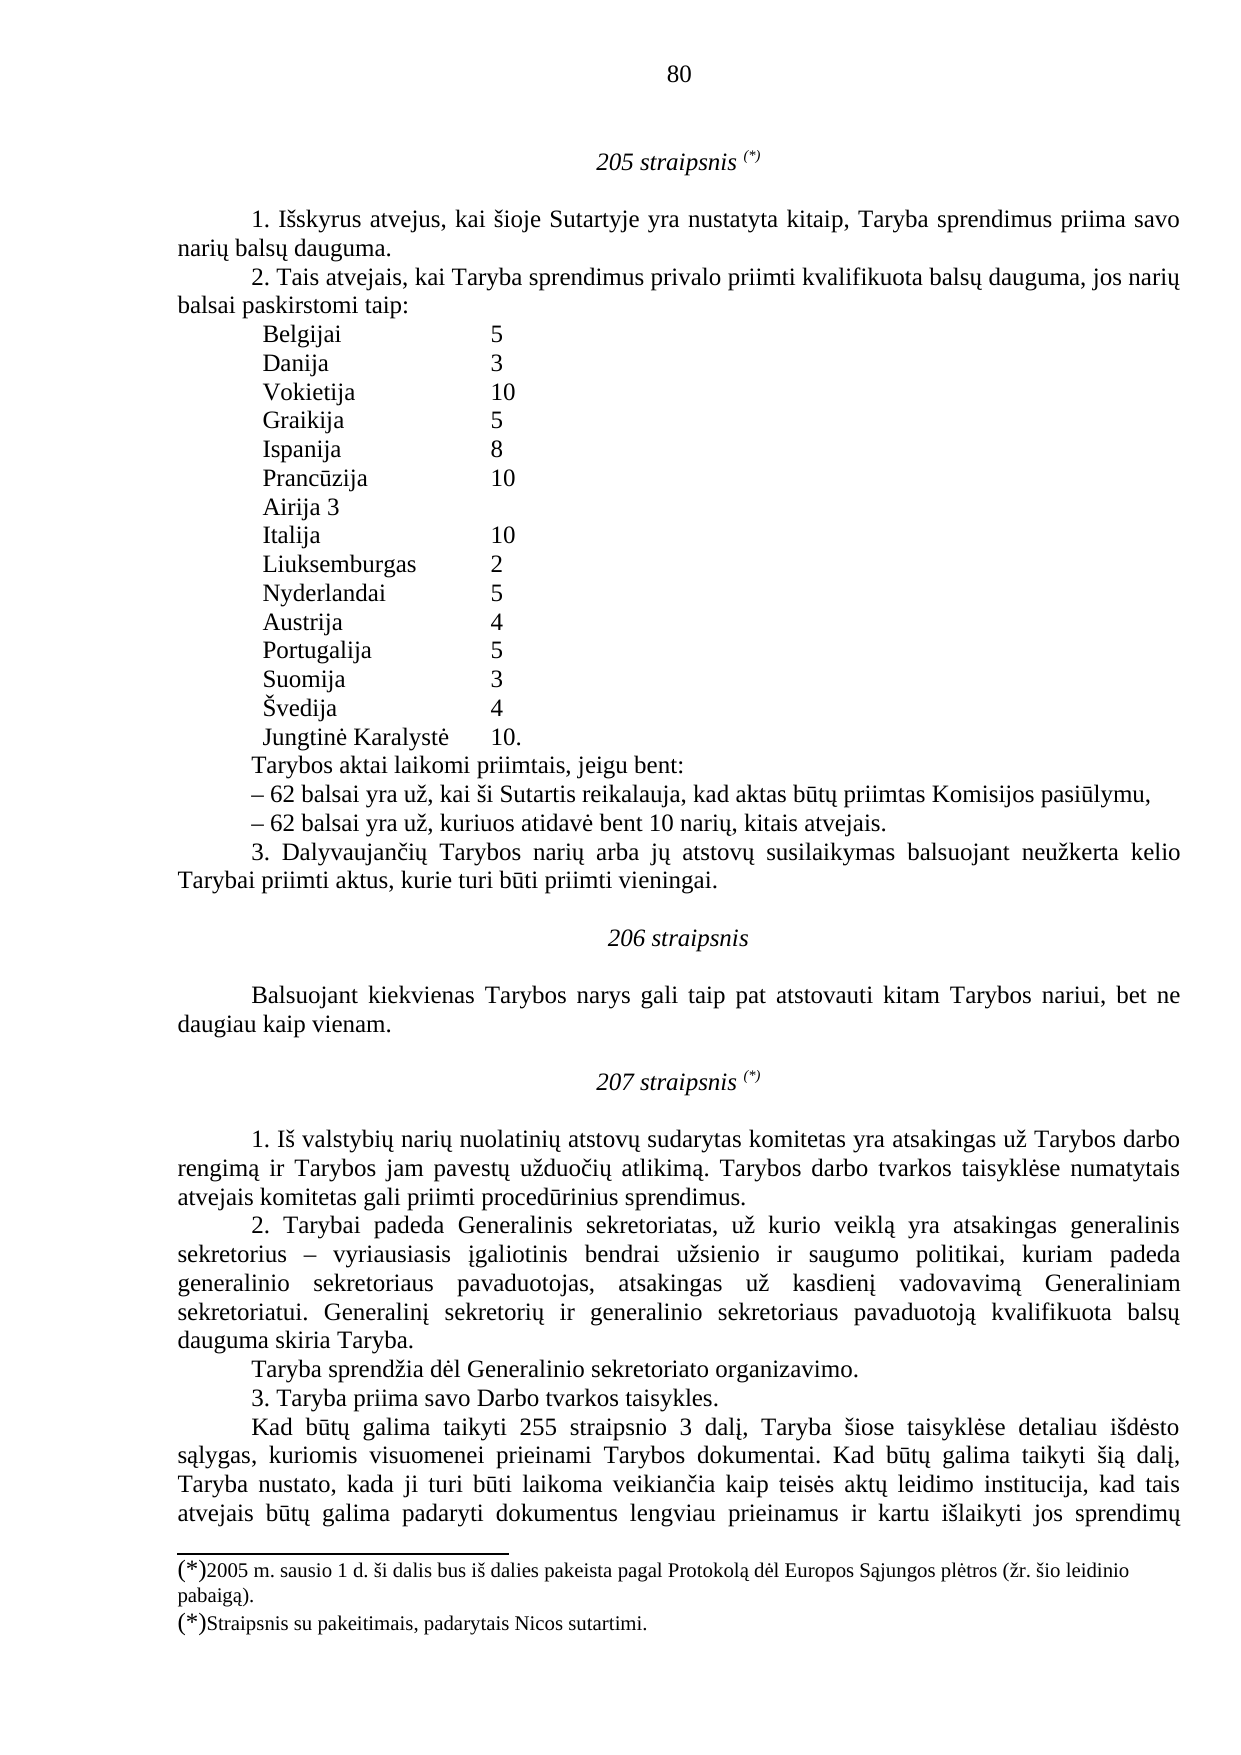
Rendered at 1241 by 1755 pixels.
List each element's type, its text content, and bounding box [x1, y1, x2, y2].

table_cell Portugalija [177, 636, 479, 664]
table_cell Liuksemburgas [177, 549, 479, 578]
table_cell 8 [479, 434, 545, 463]
table_cell 4 [479, 607, 545, 636]
text Taryba sprendžia dėl Generalinio sekretoriato organizavimo. [177, 1354, 1181, 1383]
table_cell Nyderlandai [177, 578, 479, 607]
table_cell Austrija [177, 607, 479, 636]
table_cell Suomija [177, 664, 479, 693]
text Tarybos aktai laikomi priimtais, jeigu bent: [177, 751, 1181, 779]
table_cell 10. [479, 722, 545, 751]
table_cell Švedija [177, 693, 479, 722]
table_cell Graikija [177, 406, 479, 434]
table_cell 3 [479, 348, 545, 377]
text – 62 balsai yra už, kai ši Sutartis reikalauja, kad aktas būtų priimtas Komisijos pasiūlymu, [177, 779, 1181, 808]
table_cell 10 [479, 521, 545, 549]
table_cell 10 [479, 377, 545, 406]
text Balsuojant kiekvienas Tarybos narys gali taip pat atstovauti kitam Tarybos nariui, bet ne daugiau kaip vienam. [177, 981, 1181, 1038]
table_header Belgijai [177, 319, 479, 348]
text – 62 balsai yra už, kuriuos atidavė bent 10 narių, kitais atvejais. [177, 808, 1181, 837]
table_cell 5 [479, 636, 545, 664]
table_cell Ispanija [177, 434, 479, 463]
table_cell Airija 3 [177, 492, 479, 521]
table_cell Jungtinė Karalystė [177, 722, 479, 751]
table_cell 5 [479, 406, 545, 434]
text 206 straipsnis [177, 923, 1181, 952]
table_cell 5 [479, 578, 545, 607]
text 3. Dalyvaujančių Tarybos narių arba jų atstovų susilaikymas balsuojant neužkerta kelio Tarybai priimti aktus, kurie turi būti priimti vieningai. [177, 837, 1181, 894]
table_cell Italija [177, 521, 479, 549]
table_cell Vokietija [177, 377, 479, 406]
text Kad būtų galima taikyti 255 straipsnio 3 dalį, Taryba šiose taisyklėse detaliau išdėsto sąlygas, kuriomis visuomenei prieinami Tarybos dokumentai. Kad būtų galima taikyti šią dalį, Taryba nustato, kada ji turi būti laikoma veikiančia kaip teisės aktų leidimo institucija, kad tais atvejais būtų galima padaryti dokumentus lengviau prieinamus ir kartu išlaikyti jos sprendimų [177, 1412, 1181, 1527]
text 2005 m. sausio 1 d. ši dalis bus iš dalies pakeista pagal Protokolą dėl Europos Sąjungos plėtros (žr. šio leidinio pabaigą). [177, 1554, 1181, 1607]
table_cell Danija [177, 348, 479, 377]
table_cell 2 [479, 549, 545, 578]
text 3. Taryba priima savo Darbo tvarkos taisykles. [177, 1383, 1181, 1412]
text 1. Išskyrus atvejus, kai šioje Sutartyje yra nustatyta kitaip, Taryba sprendimus priima savo narių balsų dauguma. [177, 204, 1181, 262]
text 2. Tais atvejais, kai Taryba sprendimus privalo priimti kvalifikuota balsų dauguma, jos narių balsai paskirstomi taip: [177, 262, 1181, 319]
text 2. Tarybai padeda Generalinis sekretoriatas, už kurio veiklą yra atsakingas generalinis sekretorius – vyriausiasis įgaliotinis bendrai užsienio ir saugumo politikai, kuriam padeda generalinio sekretoriaus pavaduotojas, atsakingas už kasdienį vadovavimą Generaliniam sekretoriatui. Generalinį sekretorių ir generalinio sekretoriaus pavaduotoją kvalifikuota balsų dauguma skiria Taryba. [177, 1211, 1181, 1354]
table_cell Prancūzija [177, 463, 479, 492]
table_cell 3 [479, 664, 545, 693]
text 207 straipsnis [177, 1067, 1181, 1096]
table_cell 4 [479, 693, 545, 722]
table_cell [479, 492, 545, 521]
text Straipsnis su pakeitimais, padarytais Nicos sutartimi. [177, 1607, 1181, 1636]
text 205 straipsnis [177, 147, 1181, 176]
table_cell 10 [479, 463, 545, 492]
text 1. Iš valstybių narių nuolatinių atstovų sudarytas komitetas yra atsakingas už Tarybos darbo rengimą ir Tarybos jam pavestų užduočių atlikimą. Tarybos darbo tvarkos taisyklėse numatytais atvejais komitetas gali priimti procedūrinius sprendimus. [177, 1124, 1181, 1211]
table_header 5 [479, 319, 545, 348]
